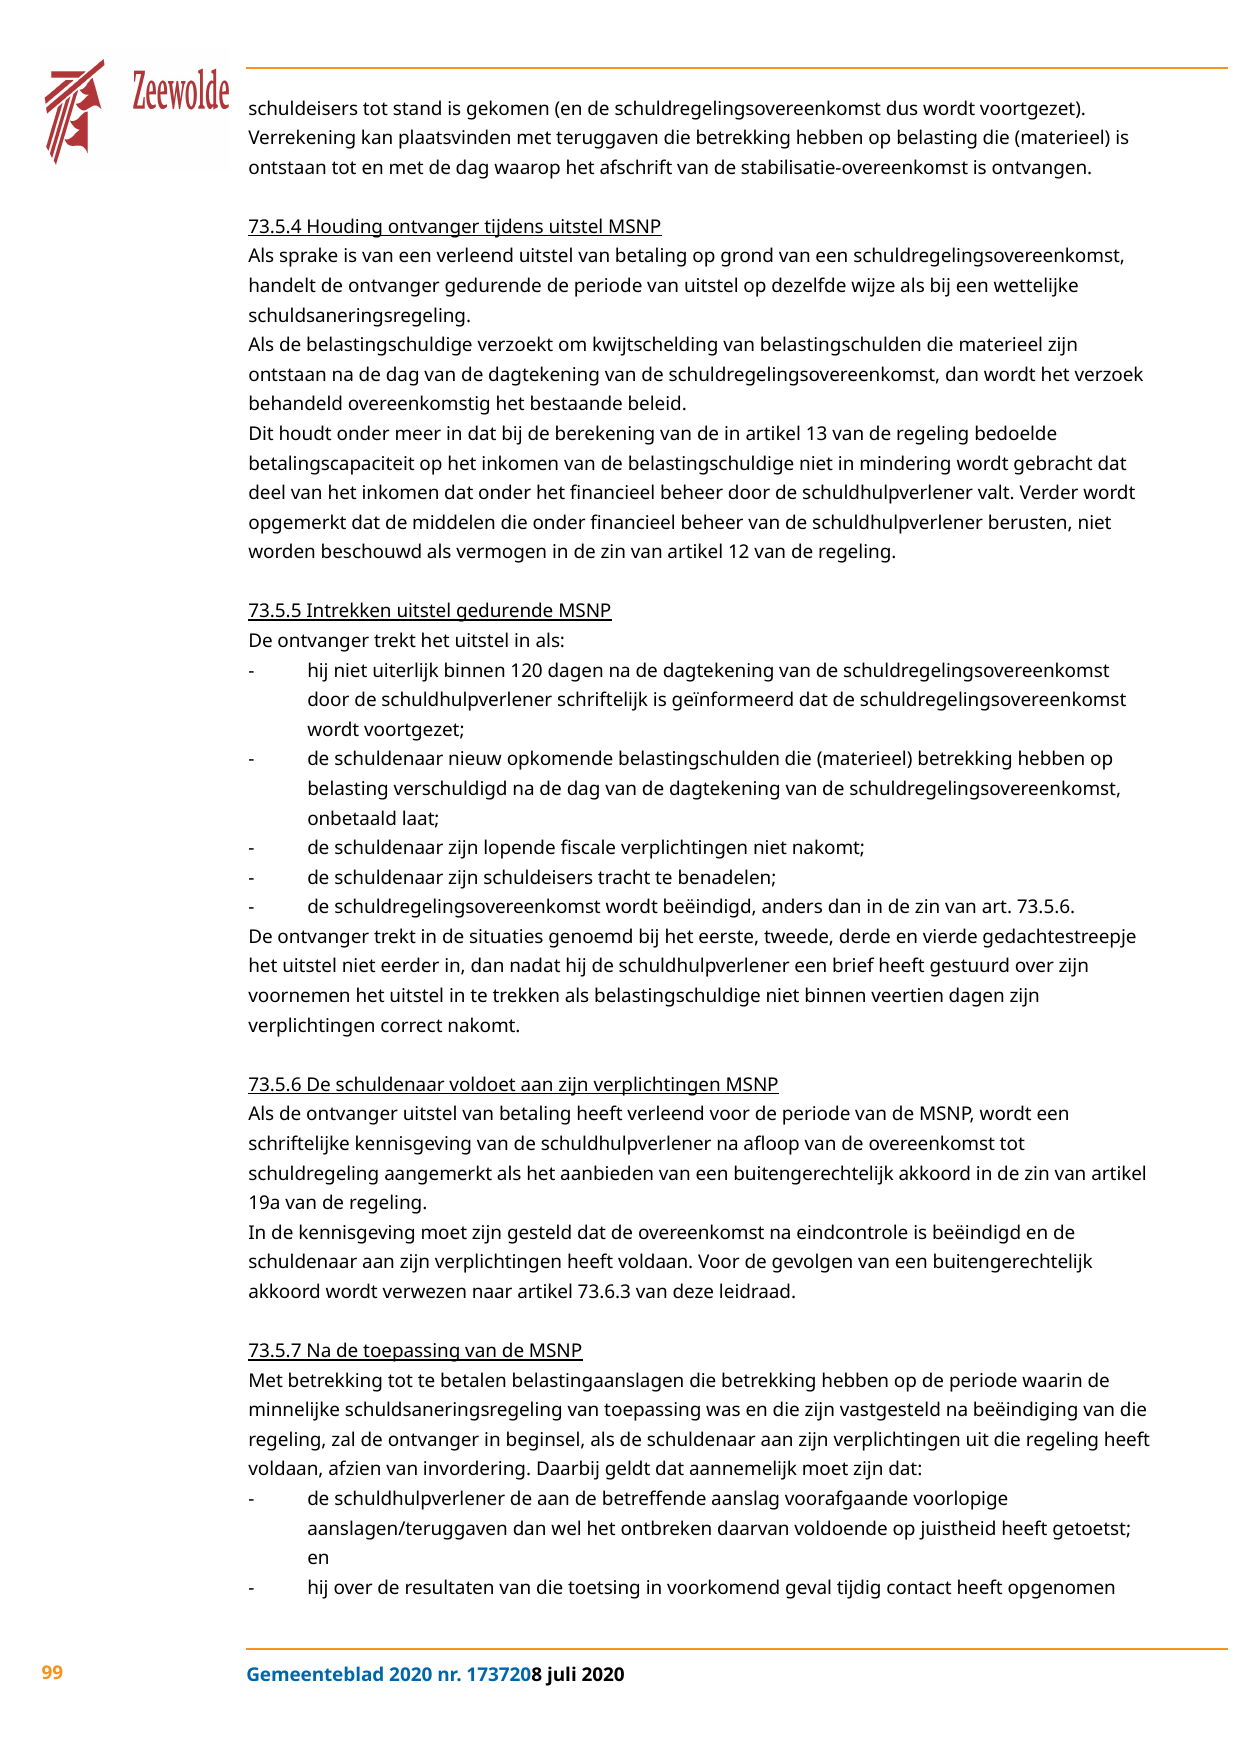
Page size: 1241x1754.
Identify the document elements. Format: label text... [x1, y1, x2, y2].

list hij over de resultaten van die toetsing in voorkomend geval tijdig contact heeft opgenomen [248, 1574, 1152, 1600]
list de schuldregelingsovereenkomst wordt beëindigd, anders dan in de zin van art. 73.5.6. [248, 893, 1152, 919]
text Verrekening kan plaatsvinden met teruggaven die betrekking hebben op belasting die (materieel) is ontstaan tot en met de dag waarop het afschrift van de stabilisatie-overeenkomst is ontvangen. [248, 124, 1152, 180]
list de schuldenaar zijn lopende fiscale verplichtingen niet nakomt; [248, 834, 1152, 860]
text De ontvanger trekt het uitstel in als: [248, 627, 1152, 653]
list de schuldhulpverlener de aan de betreffende aanslag voorafgaande voorlopige aanslagen/teruggaven dan wel het ontbreken daarvan voldoende op juistheid heeft getoetst; en [248, 1485, 1152, 1570]
text Met betrekking tot te betalen belastingaanslagen die betrekking hebben op de periode waarin de minnelijke schuldsaneringsregeling van toepassing was en die zijn vastgesteld na beëindiging van die regeling, zal de ontvanger in beginsel, als de schuldenaar aan zijn verplichtingen uit die regeling heeft voldaan, afzien van invordering. Daarbij geldt dat aannemelijk moet zijn dat: [248, 1367, 1152, 1481]
picture [41, 47, 231, 172]
text De ontvanger trekt in de situaties genoemd bij het eerste, tweede, derde en vierde gedachtestreepje het uitstel niet eerder in, dan nadat hij de schuldhulpverlener een brief heeft gestuurd over zijn voornemen het uitstel in te trekken als belastingschuldige niet binnen veertien dagen zijn verplichtingen correct nakomt. [248, 923, 1152, 1038]
text Als de ontvanger uitstel van betaling heeft verleend voor de periode van de MSNP, wordt een schriftelijke kennisgeving van de schuldhulpverlener na afloop van de overeenkomst tot schuldregeling aangemerkt als het aanbieden van een buitengerechtelijk akkoord in de zin van artikel 19a van de regeling. [248, 1101, 1152, 1215]
list hij niet uiterlijk binnen 120 dagen na de dagtekening van de schuldregelingsovereenkomst door de schuldhulpverlener schriftelijk is geïnformeerd dat de schuldregelingsovereenkomst wordt voortgezet; [248, 657, 1152, 742]
list de schuldenaar nieuw opkomende belastingschulden die (materieel) betrekking hebben op belasting verschuldigd na de dag van de dagtekening van de schuldregelingsovereenkomst, onbetaald laat; [248, 746, 1152, 831]
text 73.5.4 Houding ontvanger tijdens uitstel MSNP [248, 213, 1152, 239]
text 73.5.7 Na de toepassing van de MSNP [248, 1337, 1152, 1363]
text 73.5.6 De schuldenaar voldoet aan zijn verplichtingen MSNP [248, 1071, 1152, 1097]
text 73.5.5 Intrekken uitstel gedurende MSNP [248, 598, 1152, 623]
text In de kennisgeving moet zijn gesteld dat de overeenkomst na eindcontrole is beëindigd en de schuldenaar aan zijn verplichtingen heeft voldaan. Voor de gevolgen van een buitengerechtelijk akkoord wordt verwezen naar artikel 73.6.3 van deze leidraad. [248, 1219, 1152, 1304]
text Dit houdt onder meer in dat bij de berekening van de in artikel 13 van de regeling bedoelde betalingscapaciteit op het inkomen van de belastingschuldige niet in mindering wordt gebracht dat deel van het inkomen dat onder het financieel beheer door de schuldhulpverlener valt. Verder wordt opgemerkt dat de middelen die onder financieel beheer van de schuldhulpverlener berusten, niet worden beschouwd als vermogen in de zin van artikel 12 van de regeling. [248, 420, 1152, 564]
list de schuldenaar zijn schuldeisers tracht te benadelen; [248, 864, 1152, 890]
text Als de belastingschuldige verzoekt om kwijtschelding van belastingschulden die materieel zijn ontstaan na de dag van de dagtekening van de schuldregelingsovereenkomst, dan wordt het verzoek behandeld overeenkomstig het bestaande beleid. [248, 331, 1152, 416]
text Als sprake is van een verleend uitstel van betaling op grond van een schuldregelingsovereenkomst, handelt de ontvanger gedurende de periode van uitstel op dezelfde wijze als bij een wettelijke schuldsaneringsregeling. [248, 243, 1152, 328]
text schuldeisers tot stand is gekomen (en de schuldregelingsovereenkomst dus wordt voortgezet). [248, 95, 1152, 121]
